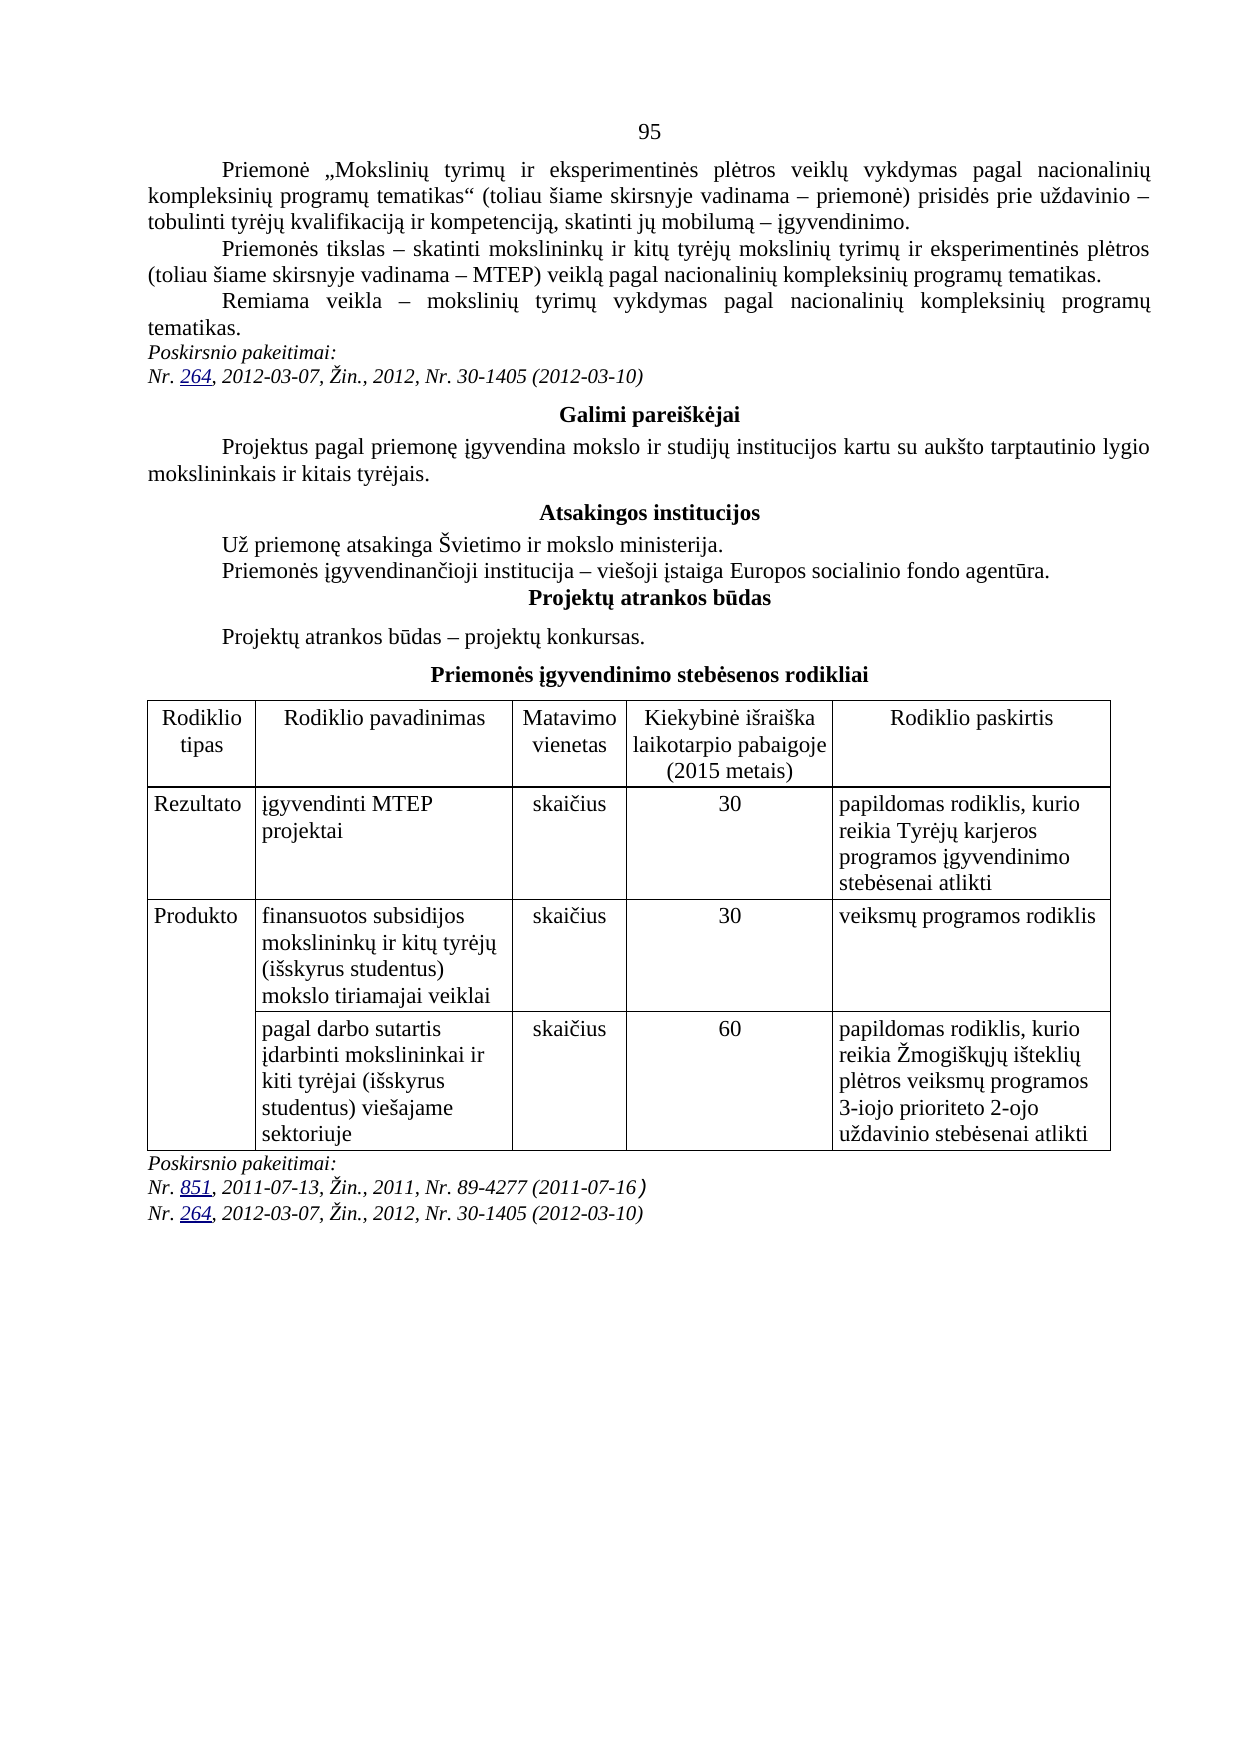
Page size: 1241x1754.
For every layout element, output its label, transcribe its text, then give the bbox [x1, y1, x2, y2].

text Projektų atrankos būdas [148, 584, 1152, 610]
table_cell Rezultato [148, 788, 255, 899]
text Priemonė „Mokslinių tyrimų ir eksperimentinės plėtros veiklų vykdymas pagal nacionalinių kompleksinių programų tematikas“ (toliau šiame skirsnyje vadinama – priemonė) prisidės prie uždavinio – tobulinti tyrėjų kvalifikaciją ir kompetenciją, skatinti jų mobilumą – įgyvendinimo. [148, 156, 1152, 235]
table_cell skaičius [513, 900, 626, 1011]
table_cell Produkto [148, 900, 255, 1149]
table_header Rodiklio paskirtis [833, 701, 1110, 786]
text Atsakingos institucijos [148, 498, 1152, 525]
table_cell 30 [627, 900, 832, 1011]
text Už priemonę atsakinga Švietimo ir mokslo ministerija. [148, 531, 1152, 557]
text Galimi pareiškėjai [148, 401, 1152, 427]
text Nr. 264, 2012-03-07, Žin., 2012, Nr. 30-1405 (2012-03-10) [148, 364, 1152, 388]
text Nr. 851, 2011-07-13, Žin., 2011, Nr. 89-4277 (2011-07-16) [148, 1175, 1152, 1200]
text Priemonės įgyvendinimo stebėsenos rodikliai [148, 662, 1152, 688]
table_header Matavimo vienetas [513, 701, 626, 786]
text Priemonės įgyvendinančioji institucija – viešoji įstaiga Europos socialinio fondo agentūra. [148, 557, 1152, 584]
table_header Rodiklio tipas [148, 701, 255, 786]
table_cell papildomas rodiklis, kurio reikia Tyrėjų karjeros programos įgyvendinimo stebėsenai atlikti [833, 788, 1110, 899]
table_header Rodiklio pavadinimas [256, 701, 512, 786]
text Poskirsnio pakeitimai: [148, 340, 1152, 364]
table_cell veiksmų programos rodiklis [833, 900, 1110, 1011]
table_cell papildomas rodiklis, kurio reikia Žmogiškųjų išteklių plėtros veiksmų programos 3-iojo prioriteto 2-ojo uždavinio stebėsenai atlikti [833, 1012, 1110, 1149]
table_cell finansuotos subsidijos mokslininkų ir kitų tyrėjų (išskyrus studentus) mokslo tiriamajai veiklai [256, 900, 512, 1011]
table_cell pagal darbo sutartis įdarbinti mokslininkai ir kiti tyrėjai (išskyrus studentus) viešajame sektoriuje [256, 1012, 512, 1149]
text Remiama veikla – mokslinių tyrimų vykdymas pagal nacionalinių kompleksinių programų tematikas. [148, 287, 1152, 340]
text Projektų atrankos būdas – projektų konkursas. [148, 623, 1152, 649]
text Projektus pagal priemonę įgyvendina mokslo ir studijų institucijos kartu su aukšto tarptautinio lygio mokslininkais ir kitais tyrėjais. [148, 433, 1152, 486]
table_cell skaičius [513, 1012, 626, 1149]
table_cell 60 [627, 1012, 832, 1149]
table_cell 30 [627, 788, 832, 899]
table_cell skaičius [513, 788, 626, 899]
table_header Kiekybinė išraiška laikotarpio pabaigoje (2015 metais) [627, 701, 832, 786]
text Poskirsnio pakeitimai: [148, 1151, 1152, 1175]
text Priemonės tikslas – skatinti mokslininkų ir kitų tyrėjų mokslinių tyrimų ir eksperimentinės plėtros (toliau šiame skirsnyje vadinama – MTEP) veiklą pagal nacionalinių kompleksinių programų tematikas. [148, 235, 1152, 287]
table_cell įgyvendinti MTEP projektai [256, 788, 512, 899]
text Nr. 264, 2012-03-07, Žin., 2012, Nr. 30-1405 (2012-03-10) [148, 1200, 1152, 1224]
